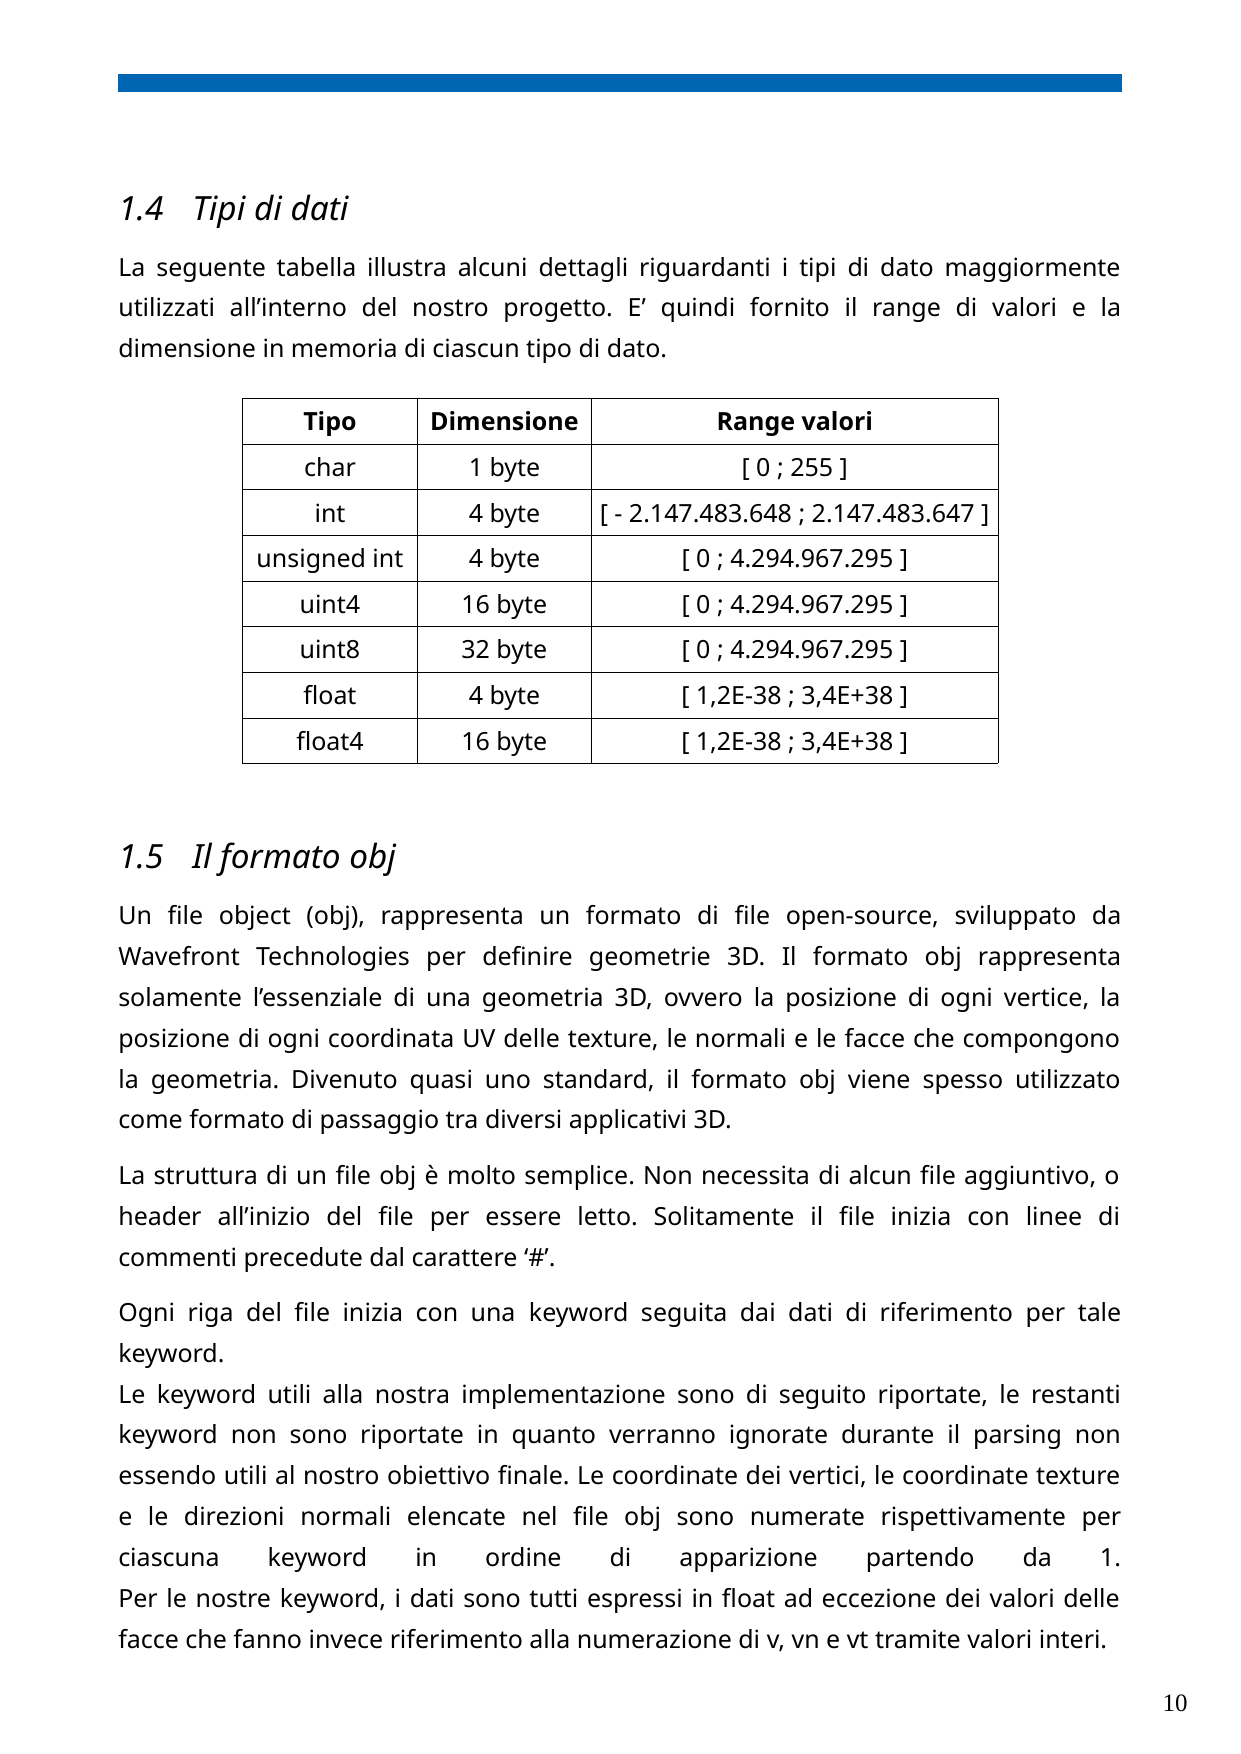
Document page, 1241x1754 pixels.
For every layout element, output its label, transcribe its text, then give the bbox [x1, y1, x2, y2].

table_cell 1 byte [418, 445, 591, 489]
table_cell uint4 [243, 582, 417, 626]
table_cell float4 [243, 719, 417, 763]
table_cell int [243, 490, 417, 535]
table_cell 4 byte [418, 490, 591, 535]
table_header Tipo [243, 399, 417, 444]
table_header Range valori [592, 399, 998, 444]
table_cell [ 0 ; 4.294.967.295 ] [592, 627, 998, 672]
table_cell [ 0 ; 4.294.967.295 ] [592, 536, 998, 581]
table_cell [ 1,2E-38 ; 3,4E+38 ] [592, 673, 998, 717]
subtitle Tipi di dati [118, 184, 1122, 230]
table_cell 4 byte [418, 673, 591, 717]
text Un file object (obj), rappresenta un formato di file open-source, sviluppato da Wavefront Technologies per definire geometrie 3D. Il formato obj rappresenta solamente l’essenziale di una geometria 3D, ovvero la posizione di ogni vertice, la posizione di ogni coordinata UV delle texture, le normali e le facce che compongono la geometria. Divenuto quasi uno standard, il formato obj viene spesso utilizzato come formato di passaggio tra diversi applicativi 3D. [118, 898, 1122, 1136]
table_cell float [243, 673, 417, 717]
table_cell 32 byte [418, 627, 591, 672]
subtitle Il formato obj [118, 833, 1122, 879]
table_cell char [243, 445, 417, 489]
text La seguente tabella illustra alcuni dettagli riguardanti i tipi di dato maggiormente utilizzati all’interno del nostro progetto. E’ quindi fornito il range di valori e la dimensione in memoria di ciascun tipo di dato. [118, 249, 1122, 365]
table_cell [ 0 ; 255 ] [592, 445, 998, 489]
table_cell [ - 2.147.483.648 ; 2.147.483.647 ] [592, 490, 998, 535]
table_header Dimensione [418, 399, 591, 444]
text La struttura di un file obj è molto semplice. Non necessita di alcun file aggiuntivo, o header all’inizio del file per essere letto. Solitamente il file inizia con linee di commenti precedute dal carattere ‘#’. [118, 1157, 1122, 1273]
table_cell 4 byte [418, 536, 591, 581]
table_cell 16 byte [418, 582, 591, 626]
table_cell [ 0 ; 4.294.967.295 ] [592, 582, 998, 626]
table_cell unsigned int [243, 536, 417, 581]
text Ogni riga del file inizia con una keyword seguita dai dati di riferimento per tale keyword. Le keyword utili alla nostra implementazione sono di seguito riportate, le restanti keyword non sono riportate in quanto verranno ignorate durante il parsing non essendo utili al nostro obiettivo finale. Le coordinate dei vertici, le coordinate texture e le direzioni normali elencate nel file obj sono numerate rispettivamente per ciascuna keyword in ordine di apparizione partendo da 1. Per le nostre keyword, i dati sono tutti espressi in float ad eccezione dei valori delle facce che fanno invece riferimento alla numerazione di v, vn e vt tramite valori interi. [118, 1294, 1122, 1655]
table_cell [ 1,2E-38 ; 3,4E+38 ] [592, 719, 998, 763]
table_cell 16 byte [418, 719, 591, 763]
table_cell uint8 [243, 627, 417, 672]
